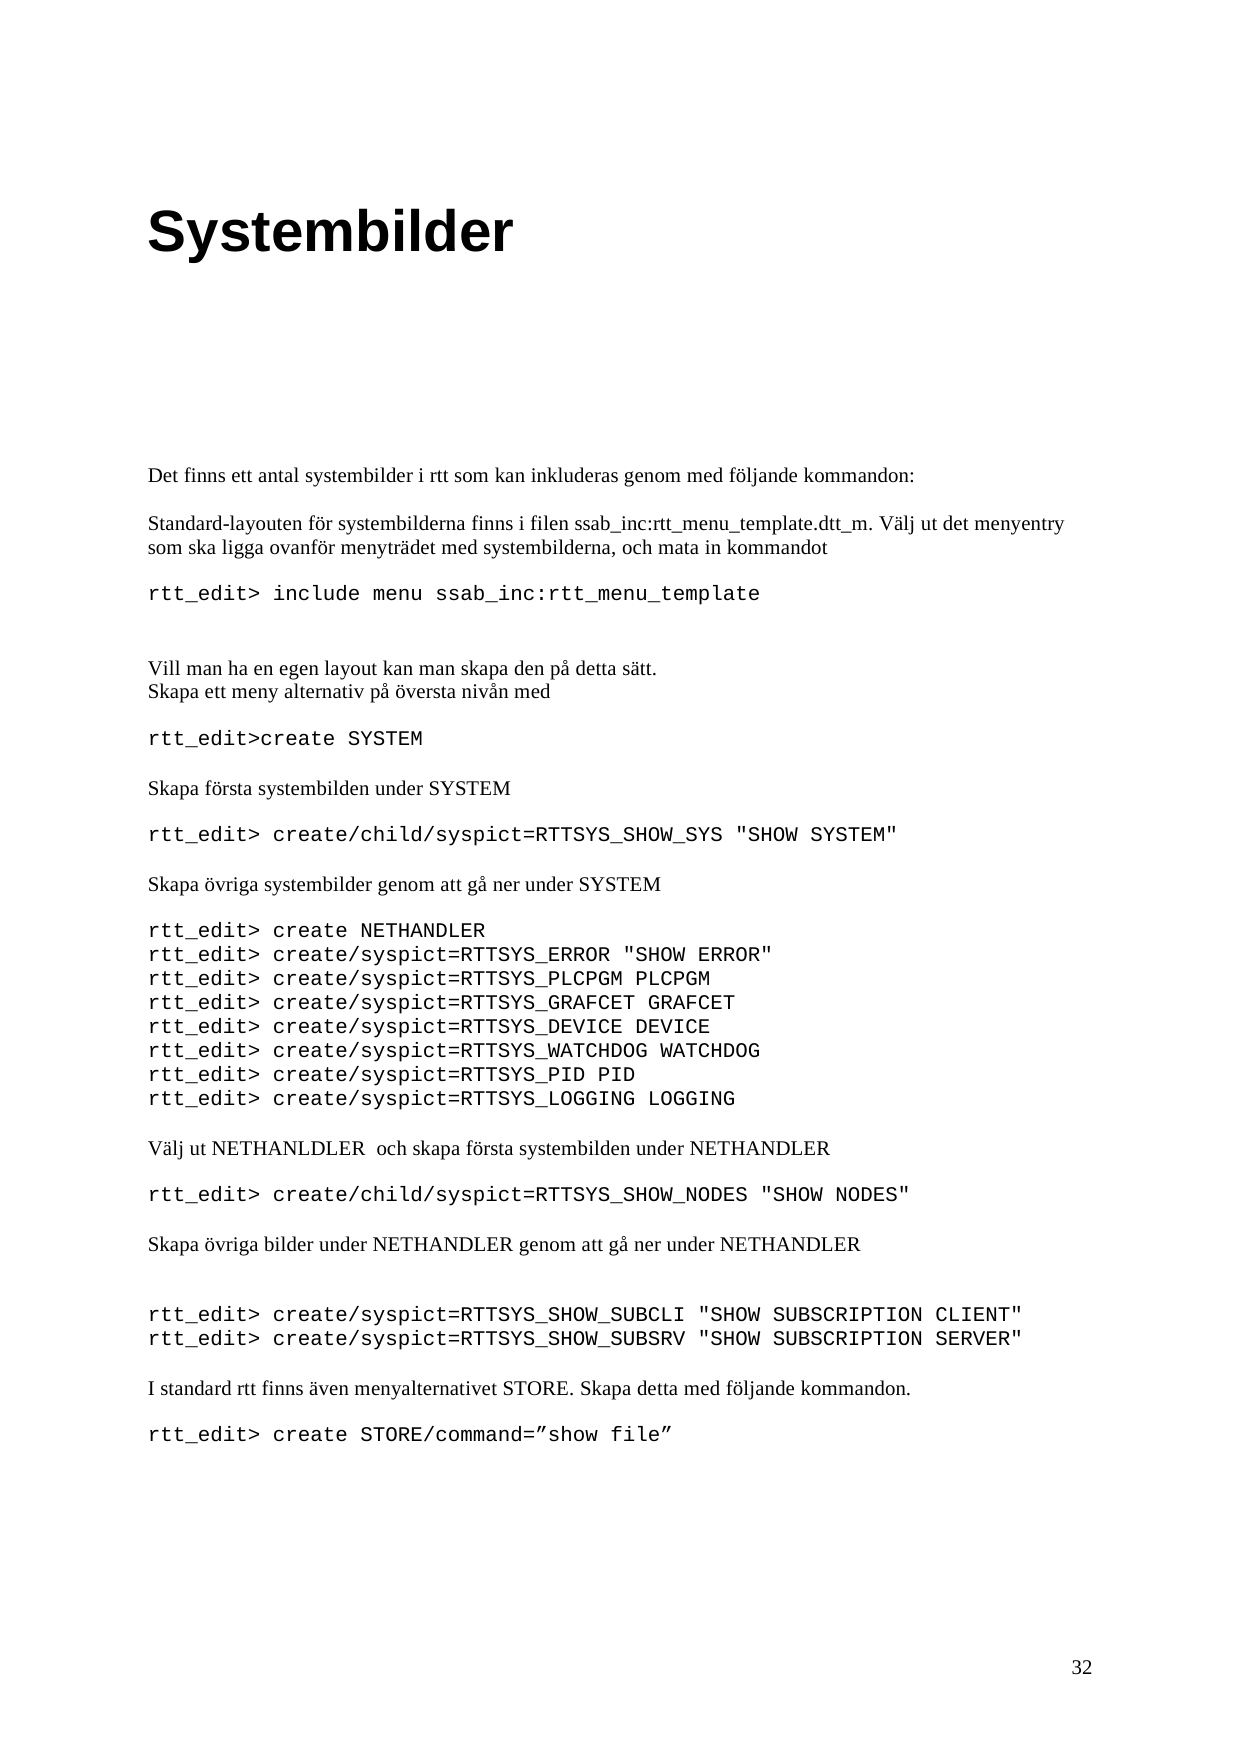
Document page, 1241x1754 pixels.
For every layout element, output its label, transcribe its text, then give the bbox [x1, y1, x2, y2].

text rtt_edit> create/child/syspict=RTTSYS_SHOW_NODES "SHOW NODES" [148, 1184, 1093, 1208]
text rtt_edit> create/syspict=RTTSYS_SHOW_SUBCLI "SHOW SUBSCRIPTION CLIENT" [148, 1304, 1093, 1328]
text Standard-layouten för systembilderna finns i filen ssab_inc:rtt_menu_template.dtt_m. Välj ut det menyentry som ska ligga ovanför menyträdet med systembilderna, och mata in kommandot [148, 511, 1093, 559]
text rtt_edit> create/syspict=RTTSYS_DEVICE DEVICE [148, 1016, 1093, 1039]
text rtt_edit> create/syspict=RTTSYS_GRAFCET GRAFCET [148, 992, 1093, 1016]
text Det finns ett antal systembilder i rtt som kan inkluderas genom med följande kommandon: [148, 463, 1093, 487]
text rtt_edit> create/syspict=RTTSYS_LOGGING LOGGING [148, 1087, 1093, 1111]
text Välj ut NETHANLDLER och skapa första systembilden under NETHANDLER [148, 1136, 1093, 1159]
text rtt_edit> create/syspict=RTTSYS_PID PID [148, 1063, 1093, 1087]
text rtt_edit> create/syspict=RTTSYS_SHOW_SUBSRV "SHOW SUBSCRIPTION SERVER" [148, 1328, 1093, 1352]
text Skapa övriga bilder under NETHANDLER genom att gå ner under NETHANDLER [148, 1232, 1093, 1256]
text Skapa övriga systembilder genom att gå ner under SYSTEM [148, 872, 1093, 896]
text rtt_edit> create/child/syspict=RTTSYS_SHOW_SYS "SHOW SYSTEM" [148, 824, 1093, 848]
text rtt_edit> create/syspict=RTTSYS_ERROR "SHOW ERROR" [148, 944, 1093, 968]
text rtt_edit>create SYSTEM [148, 727, 1093, 751]
subtitle Systembilder [148, 197, 1093, 264]
text rtt_edit> create/syspict=RTTSYS_WATCHDOG WATCHDOG [148, 1039, 1093, 1063]
text I standard rtt finns även menyalternativet STORE. Skapa detta med följande kommandon. [148, 1376, 1093, 1400]
text Skapa ett meny alternativ på översta nivån med [148, 679, 1093, 703]
text rtt_edit> create STORE/command=”show file” [148, 1424, 1093, 1448]
text Skapa första systembilden under SYSTEM [148, 776, 1093, 799]
text rtt_edit> create NETHANDLER [148, 920, 1093, 944]
text Vill man ha en egen layout kan man skapa den på detta sätt. [148, 655, 1093, 679]
text rtt_edit> create/syspict=RTTSYS_PLCPGM PLCPGM [148, 968, 1093, 992]
text rtt_edit> include menu ssab_inc:rtt_menu_template [148, 583, 1093, 607]
